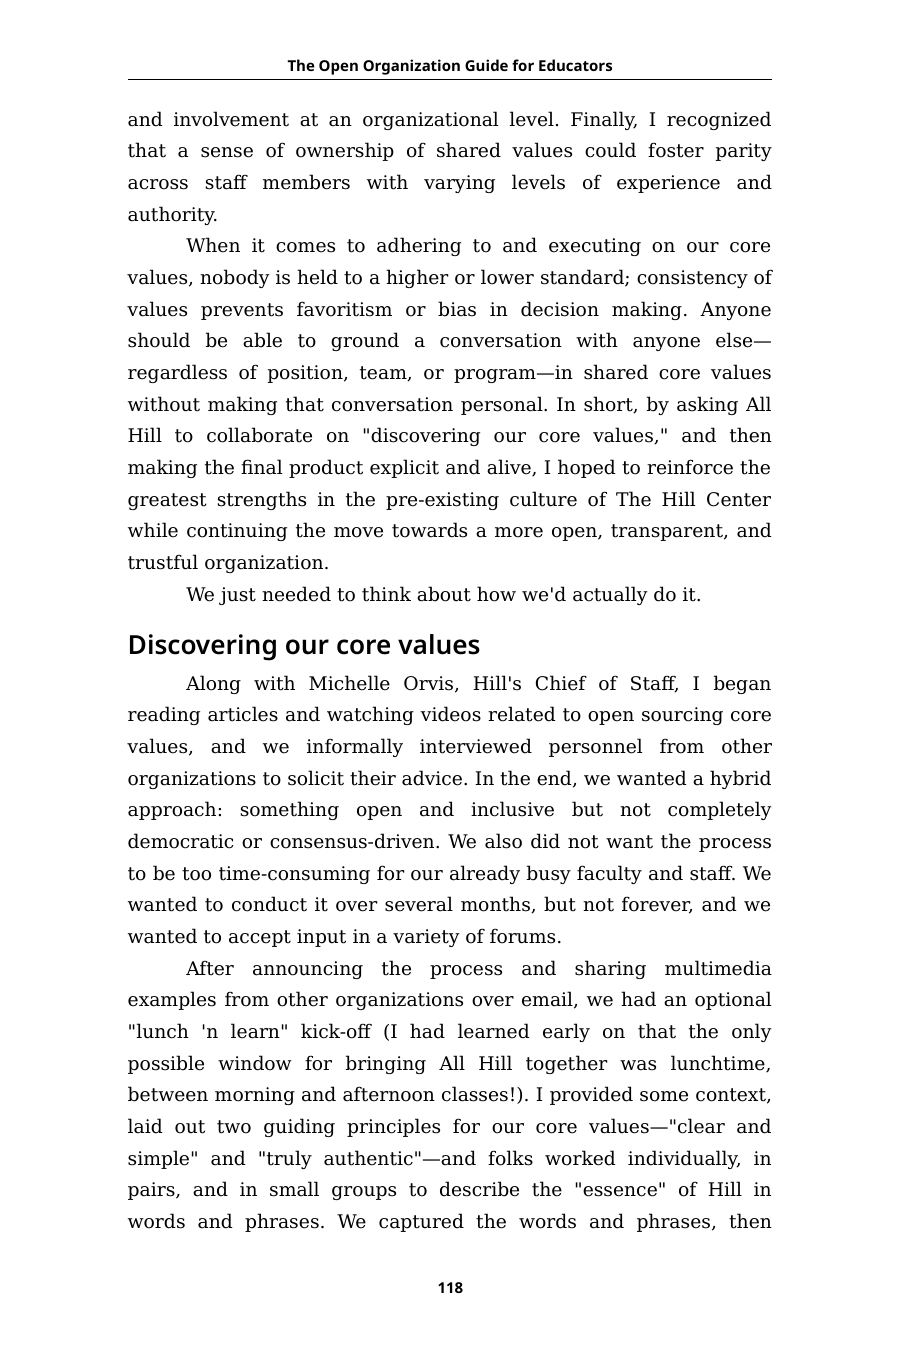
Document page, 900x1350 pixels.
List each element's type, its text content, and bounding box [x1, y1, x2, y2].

text Along with Michelle Orvis, Hill's Chief of Staff, I began reading articles and watching videos related to open sourcing core values, and we informally interviewed personnel from other organizations to solicit their advice. In the end, we wanted a hybrid approach: something open and inclusive but not completely democratic or consensus-driven. We also did not want the process to be too time-consuming for our already busy faculty and staff. We wanted to conduct it over several months, but not forever, and we wanted to accept input in a variety of forums. [127, 673, 772, 948]
text We just needed to think about how we'd actually do it. [127, 584, 772, 606]
text When it comes to adhering to and executing on our core values, nobody is held to a higher or lower standard; consistency of values prevents favoritism or bias in decision making. Anyone should be able to ground a conversation with anyone else—regardless of position, team, or program—in shared core values without making that conversation personal. In short, by asking All Hill to collaborate on "discovering our core values," and then making the final product explicit and alive, I hoped to reinforce the greatest strengths in the pre-existing culture of The Hill Center while continuing the move towards a more open, transparent, and trustful organization. [127, 235, 772, 574]
subtitle Discovering our core values [127, 630, 772, 660]
text and involvement at an organizational level. Finally, I recognized that a sense of ownership of shared values could foster parity across staff members with varying levels of experience and authority. [127, 109, 772, 226]
text After announcing the process and sharing multimedia examples from other organizations over email, we had an optional "lunch 'n learn" kick-off (I had learned early on that the only possible window for bringing All Hill together was lunchtime, between morning and afternoon classes!). I provided some context, laid out two guiding principles for our core values—"clear and simple" and "truly authentic"—and folks worked individually, in pairs, and in small groups to describe the "essence" of Hill in words and phrases. We captured the words and phrases, then [127, 958, 772, 1233]
